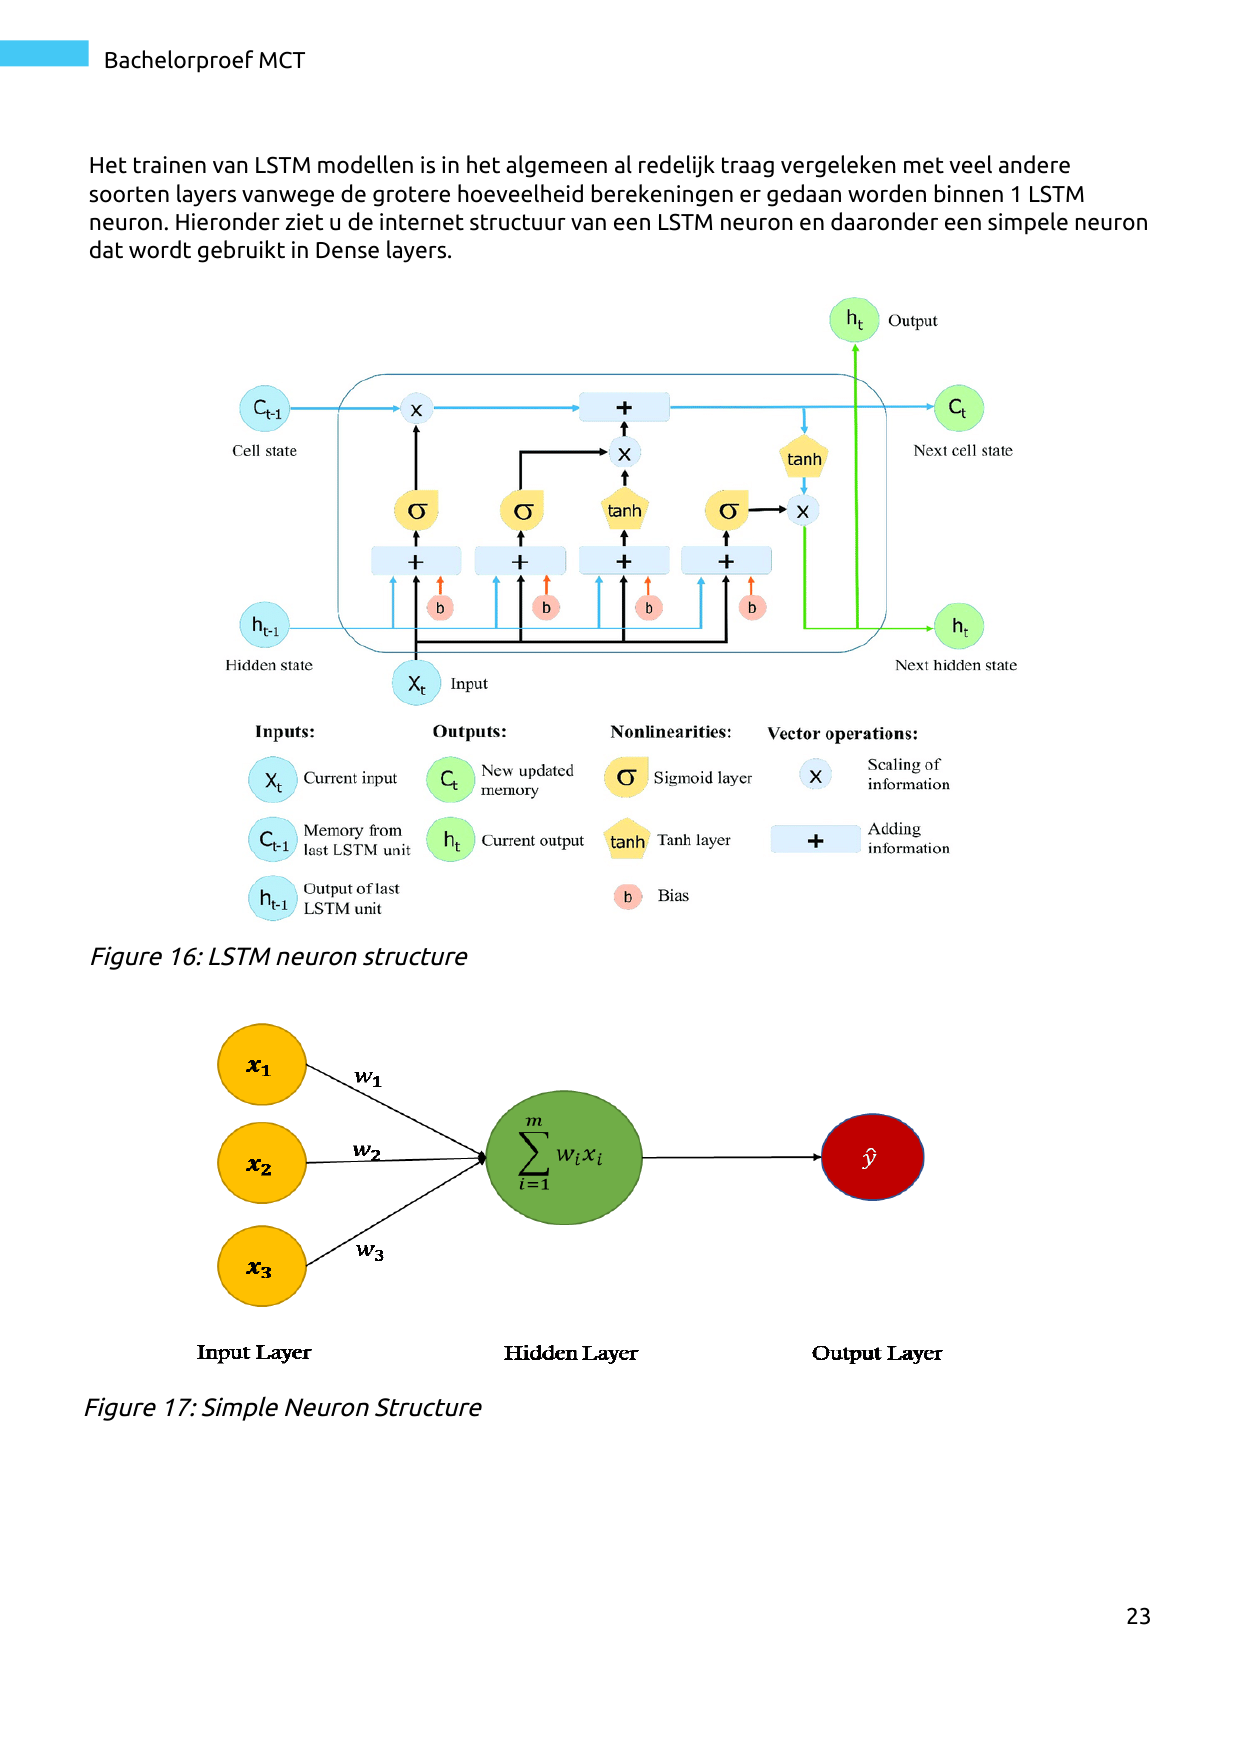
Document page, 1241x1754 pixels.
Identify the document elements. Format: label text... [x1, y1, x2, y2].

text Figure 16: LSTM neuron structure [89, 926, 1152, 969]
text Figure 17: Simple Neuron Structure [82, 1377, 1145, 1421]
picture [216, 290, 1024, 926]
picture [182, 1023, 959, 1377]
text Het trainen van LSTM modellen is in het algemeen al redelijk traag vergeleken met veel andere soorten layers vanwege de grotere hoeveelheid berekeningen er gedaan worden binnen 1 LSTM neuron. Hieronder ziet u de internet structuur van een LSTM neuron en daaronder een simpele neuron dat wordt gebruikt in Dense layers. [89, 152, 1152, 263]
